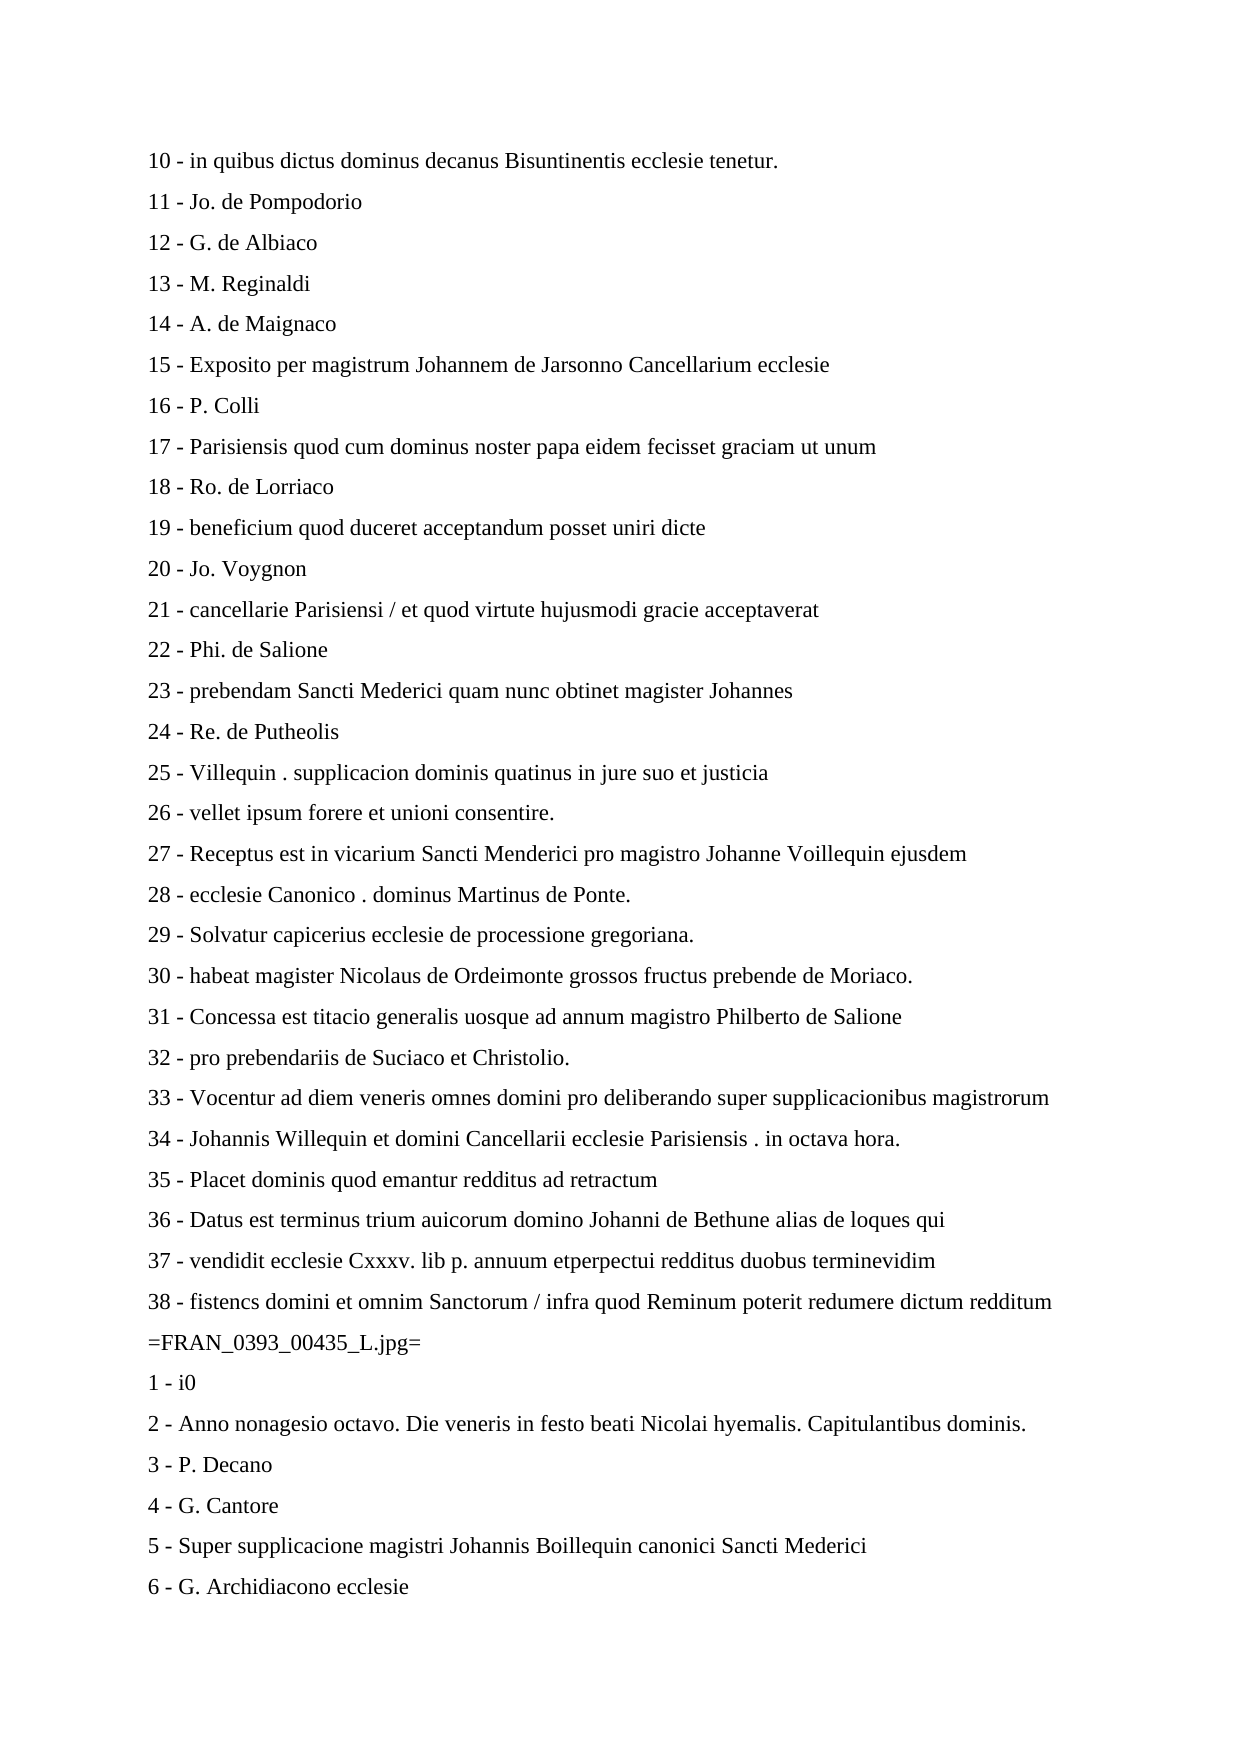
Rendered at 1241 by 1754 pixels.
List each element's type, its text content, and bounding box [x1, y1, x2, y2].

text 33 - Vocentur ad diem veneris omnes domini pro deliberando super supplicacionibus magistrorum [148, 1084, 1093, 1111]
text 5 - Super supplicacione magistri Johannis Boillequin canonici Sancti Mederici [148, 1532, 1093, 1559]
text 26 - vellet ipsum forere et unioni consentire. [148, 799, 1093, 826]
text 29 - Solvatur capicerius ecclesie de processione gregoriana. [148, 921, 1093, 948]
text 18 - Ro. de Lorriaco [148, 473, 1093, 500]
text 12 - G. de Albiaco [148, 229, 1093, 255]
text 19 - beneficium quod duceret acceptandum posset uniri dicte [148, 514, 1093, 541]
text 35 - Placet dominis quod emantur redditus ad retractum [148, 1166, 1093, 1192]
text 3 - P. Decano [148, 1451, 1093, 1477]
text 6 - G. Archidiacono ecclesie [148, 1573, 1093, 1599]
text =FRAN_0393_00435_L.jpg= [148, 1329, 1093, 1355]
text 25 - Villequin . supplicacion dominis quatinus in jure suo et justicia [148, 758, 1093, 785]
text 20 - Jo. Voygnon [148, 555, 1093, 581]
text 27 - Receptus est in vicarium Sancti Menderici pro magistro Johanne Voillequin ejusdem [148, 840, 1093, 866]
text 16 - P. Colli [148, 392, 1093, 418]
text 23 - prebendam Sancti Mederici quam nunc obtinet magister Johannes [148, 677, 1093, 703]
text 28 - ecclesie Canonico . dominus Martinus de Ponte. [148, 881, 1093, 907]
text 36 - Datus est terminus trium auicorum domino Johanni de Bethune alias de loques qui [148, 1207, 1093, 1233]
text 4 - G. Cantore [148, 1492, 1093, 1518]
text 30 - habeat magister Nicolaus de Ordeimonte grossos fructus prebende de Moriaco. [148, 962, 1093, 988]
text 11 - Jo. de Pompodorio [148, 188, 1093, 215]
text 1 - i0 [148, 1369, 1093, 1396]
text 32 - pro prebendariis de Suciaco et Christolio. [148, 1044, 1093, 1070]
text 21 - cancellarie Parisiensi / et quod virtute hujusmodi gracie acceptaverat [148, 596, 1093, 622]
text 17 - Parisiensis quod cum dominus noster papa eidem fecisset graciam ut unum [148, 433, 1093, 459]
text 37 - vendidit ecclesie Cxxxv. lib p. annuum etperpectui redditus duobus terminevidim [148, 1247, 1093, 1274]
text 38 - fistencs domini et omnim Sanctorum / infra quod Reminum poterit redumere dictum redditum [148, 1288, 1093, 1314]
text 13 - M. Reginaldi [148, 270, 1093, 296]
text 15 - Exposito per magistrum Johannem de Jarsonno Cancellarium ecclesie [148, 351, 1093, 378]
text 10 - in quibus dictus dominus decanus Bisuntinentis ecclesie tenetur. [148, 148, 1093, 174]
text 14 - A. de Maignaco [148, 311, 1093, 337]
text 22 - Phi. de Salione [148, 636, 1093, 663]
text 34 - Johannis Willequin et domini Cancellarii ecclesie Parisiensis . in octava hora. [148, 1125, 1093, 1151]
text 24 - Re. de Putheolis [148, 718, 1093, 744]
text 31 - Concessa est titacio generalis uosque ad annum magistro Philberto de Salione [148, 1003, 1093, 1029]
text 2 - Anno nonagesio octavo. Die veneris in festo beati Nicolai hyemalis. Capitulantibus dominis. [148, 1410, 1093, 1437]
